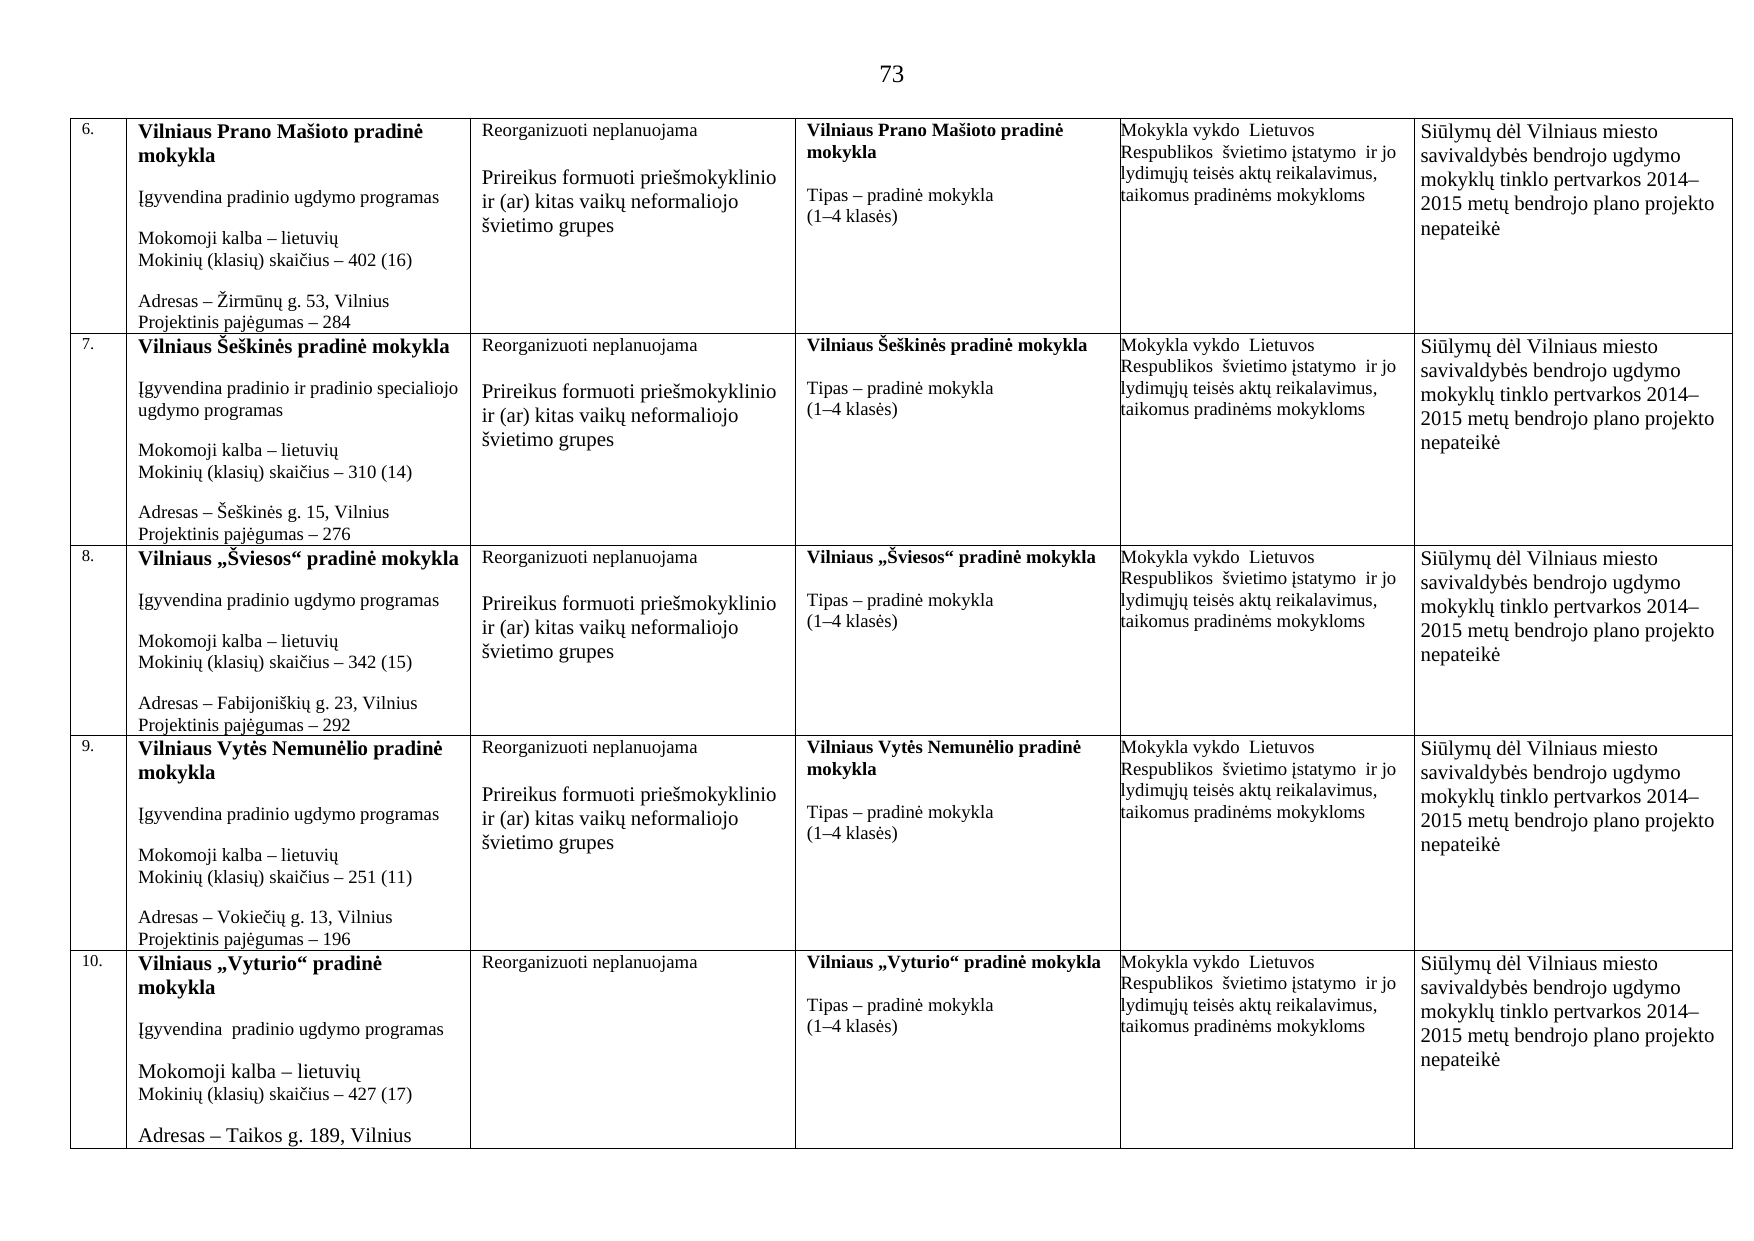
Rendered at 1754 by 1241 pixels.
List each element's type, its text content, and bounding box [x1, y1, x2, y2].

table_cell Vilniaus Vytės Nemunėlio pradinė mokykla Įgyvendina pradinio ugdymo programas Mokomoji kalba – lietuvių Mokinių (klasių) skaičius – 251 (11) Adresas – Vokiečių g. 13, Vilnius Projektinis pajėgumas – 196 [127, 736, 470, 949]
table_cell Mokykla vykdo Lietuvos Respublikos švietimo įstatymo ir jo lydimųjų teisės aktų reikalavimus, taikomus pradinėms mokykloms [1121, 119, 1414, 333]
table_cell Siūlymų dėl Vilniaus miesto savivaldybės bendrojo ugdymo mokyklų tinklo pertvarkos 2014–2015 metų bendrojo plano projekto nepateikė [1415, 334, 1732, 544]
table_cell 7. [71, 334, 126, 544]
table_cell Mokykla vykdo Lietuvos Respublikos švietimo įstatymo ir jo lydimųjų teisės aktų reikalavimus, taikomus pradinėms mokykloms [1121, 546, 1414, 735]
table_cell 10. [71, 951, 126, 1147]
table_cell Reorganizuoti neplanuojama Prireikus formuoti priešmokyklinio ir (ar) kitas vaikų neformaliojo švietimo grupes [471, 736, 795, 949]
table_cell 8. [71, 546, 126, 735]
table_cell Vilniaus Prano Mašioto pradinė mokykla Tipas – pradinė mokykla (1–4 klasės) [796, 119, 1120, 333]
table_cell Reorganizuoti neplanuojama [471, 951, 795, 1147]
table_cell Mokykla vykdo Lietuvos Respublikos švietimo įstatymo ir jo lydimųjų teisės aktų reikalavimus, taikomus pradinėms mokykloms [1121, 334, 1414, 544]
table_cell Reorganizuoti neplanuojama Prireikus formuoti priešmokyklinio ir (ar) kitas vaikų neformaliojo švietimo grupes [471, 334, 795, 544]
table_cell Reorganizuoti neplanuojama Prireikus formuoti priešmokyklinio ir (ar) kitas vaikų neformaliojo švietimo grupes [471, 546, 795, 735]
table_cell 9. [71, 736, 126, 949]
table_cell Vilniaus „Vyturio“ pradinė mokykla Įgyvendina pradinio ugdymo programas Mokomoji kalba – lietuvių Mokinių (klasių) skaičius – 427 (17) Adresas – Taikos g. 189, Vilnius [127, 951, 470, 1147]
table_cell 6. [71, 119, 126, 333]
table_cell Siūlymų dėl Vilniaus miesto savivaldybės bendrojo ugdymo mokyklų tinklo pertvarkos 2014–2015 metų bendrojo plano projekto nepateikė [1415, 951, 1732, 1147]
table_cell Reorganizuoti neplanuojama Prireikus formuoti priešmokyklinio ir (ar) kitas vaikų neformaliojo švietimo grupes [471, 119, 795, 333]
table_cell Mokykla vykdo Lietuvos Respublikos švietimo įstatymo ir jo lydimųjų teisės aktų reikalavimus, taikomus pradinėms mokykloms [1121, 951, 1414, 1147]
table_cell Vilniaus „Vyturio“ pradinė mokykla Tipas – pradinė mokykla (1–4 klasės) [796, 951, 1120, 1147]
table_cell Siūlymų dėl Vilniaus miesto savivaldybės bendrojo ugdymo mokyklų tinklo pertvarkos 2014–2015 metų bendrojo plano projekto nepateikė [1415, 546, 1732, 735]
table_cell Vilniaus „Šviesos“ pradinė mokykla Įgyvendina pradinio ugdymo programas Mokomoji kalba – lietuvių Mokinių (klasių) skaičius – 342 (15) Adresas – Fabijoniškių g. 23, Vilnius Projektinis pajėgumas – 292 [127, 546, 470, 735]
table_cell Vilniaus Šeškinės pradinė mokykla Tipas – pradinė mokykla (1–4 klasės) [796, 334, 1120, 544]
table_cell Vilniaus „Šviesos“ pradinė mokykla Tipas – pradinė mokykla (1–4 klasės) [796, 546, 1120, 735]
table_cell Vilniaus Šeškinės pradinė mokykla Įgyvendina pradinio ir pradinio specialiojo ugdymo programas Mokomoji kalba – lietuvių Mokinių (klasių) skaičius – 310 (14) Adresas – Šeškinės g. 15, Vilnius Projektinis pajėgumas – 276 [127, 334, 470, 544]
table_cell Siūlymų dėl Vilniaus miesto savivaldybės bendrojo ugdymo mokyklų tinklo pertvarkos 2014–2015 metų bendrojo plano projekto nepateikė [1415, 736, 1732, 949]
table_cell Vilniaus Prano Mašioto pradinė mokykla Įgyvendina pradinio ugdymo programas Mokomoji kalba – lietuvių Mokinių (klasių) skaičius – 402 (16) Adresas – Žirmūnų g. 53, Vilnius Projektinis pajėgumas – 284 [127, 119, 470, 333]
table_cell Vilniaus Vytės Nemunėlio pradinė mokykla Tipas – pradinė mokykla (1–4 klasės) [796, 736, 1120, 949]
table_cell Mokykla vykdo Lietuvos Respublikos švietimo įstatymo ir jo lydimųjų teisės aktų reikalavimus, taikomus pradinėms mokykloms [1121, 736, 1414, 949]
table_cell Siūlymų dėl Vilniaus miesto savivaldybės bendrojo ugdymo mokyklų tinklo pertvarkos 2014–2015 metų bendrojo plano projekto nepateikė [1415, 119, 1732, 333]
